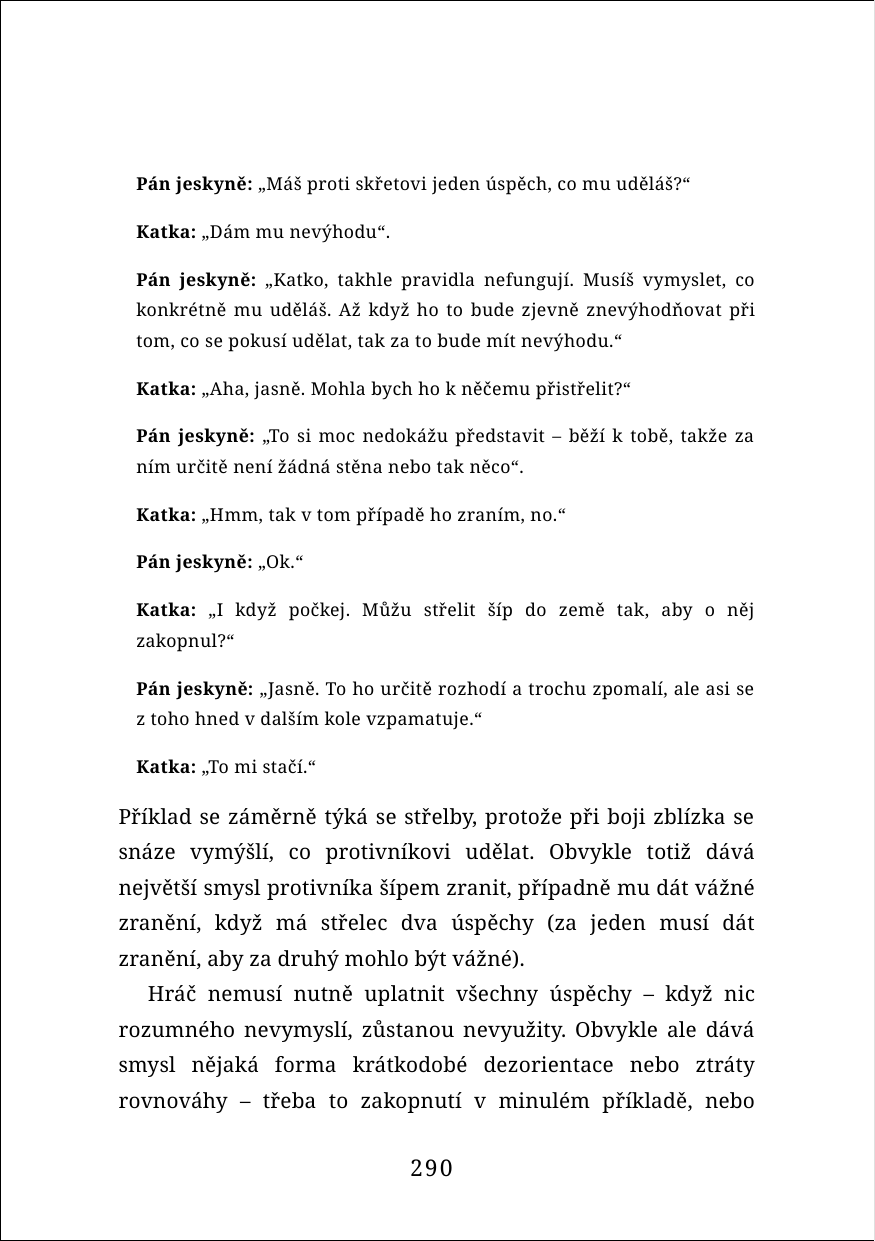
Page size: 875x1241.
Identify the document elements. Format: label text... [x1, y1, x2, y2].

text Pán jeskyně: „Jasně. To ho určitě rozhodí a trochu zpomalí, ale asi se z toho hned v dalším kole vzpamatuje.“ [136, 676, 756, 730]
text Katka: „To mi stačí.“ [136, 754, 756, 778]
text Pán jeskyně: „Ok.“ [136, 550, 756, 574]
text Katka: „Dám mu nevýhodu“. [136, 220, 756, 244]
text Pán jeskyně: „To si moc nedokážu představit – běží k tobě, takže za ním určitě není žádná stěna nebo tak něco“. [136, 424, 756, 478]
text Katka: „I když počkej. Můžu střelit šíp do země tak, aby o něj zakopnul?“ [136, 598, 756, 652]
text Katka: „Hmm, tak v tom případě ho zraním, no.“ [136, 502, 756, 526]
text Příklad se záměrně týká se střelby, protože při boji zblízka se snáze vymýšlí, co protivníkovi udělat. Obvykle totiž dává největší smysl protivníka šípem zranit, případně mu dát vážné zranění, když má střelec dva úspěchy (za jeden musí dát zranění, aby za druhý mohlo být vážné). Hráč nemusí nutně uplatnit všechny úspěchy – když nic rozumného nevymyslí, zůstanou nevyužity. Obvykle ale dává smysl nějaká forma krátkodobé dezorientace nebo ztráty rovnováhy – třeba to zakopnutí v minulém příkladě, nebo [118, 802, 756, 1114]
text Katka: „Aha, jasně. Mohla bych ho k něčemu přistřelit?“ [136, 376, 756, 400]
text Pán jeskyně: „Katko, takhle pravidla nefungují. Musíš vymyslet, co konkrétně mu uděláš. Až když ho to bude zjevně znevýhodňovat při tom, co se pokusí udělat, tak za to bude mít nevýhodu.“ [136, 268, 756, 352]
text Pán jeskyně: „Máš proti skřetovi jeden úspěch, co mu uděláš?“ [136, 172, 756, 196]
